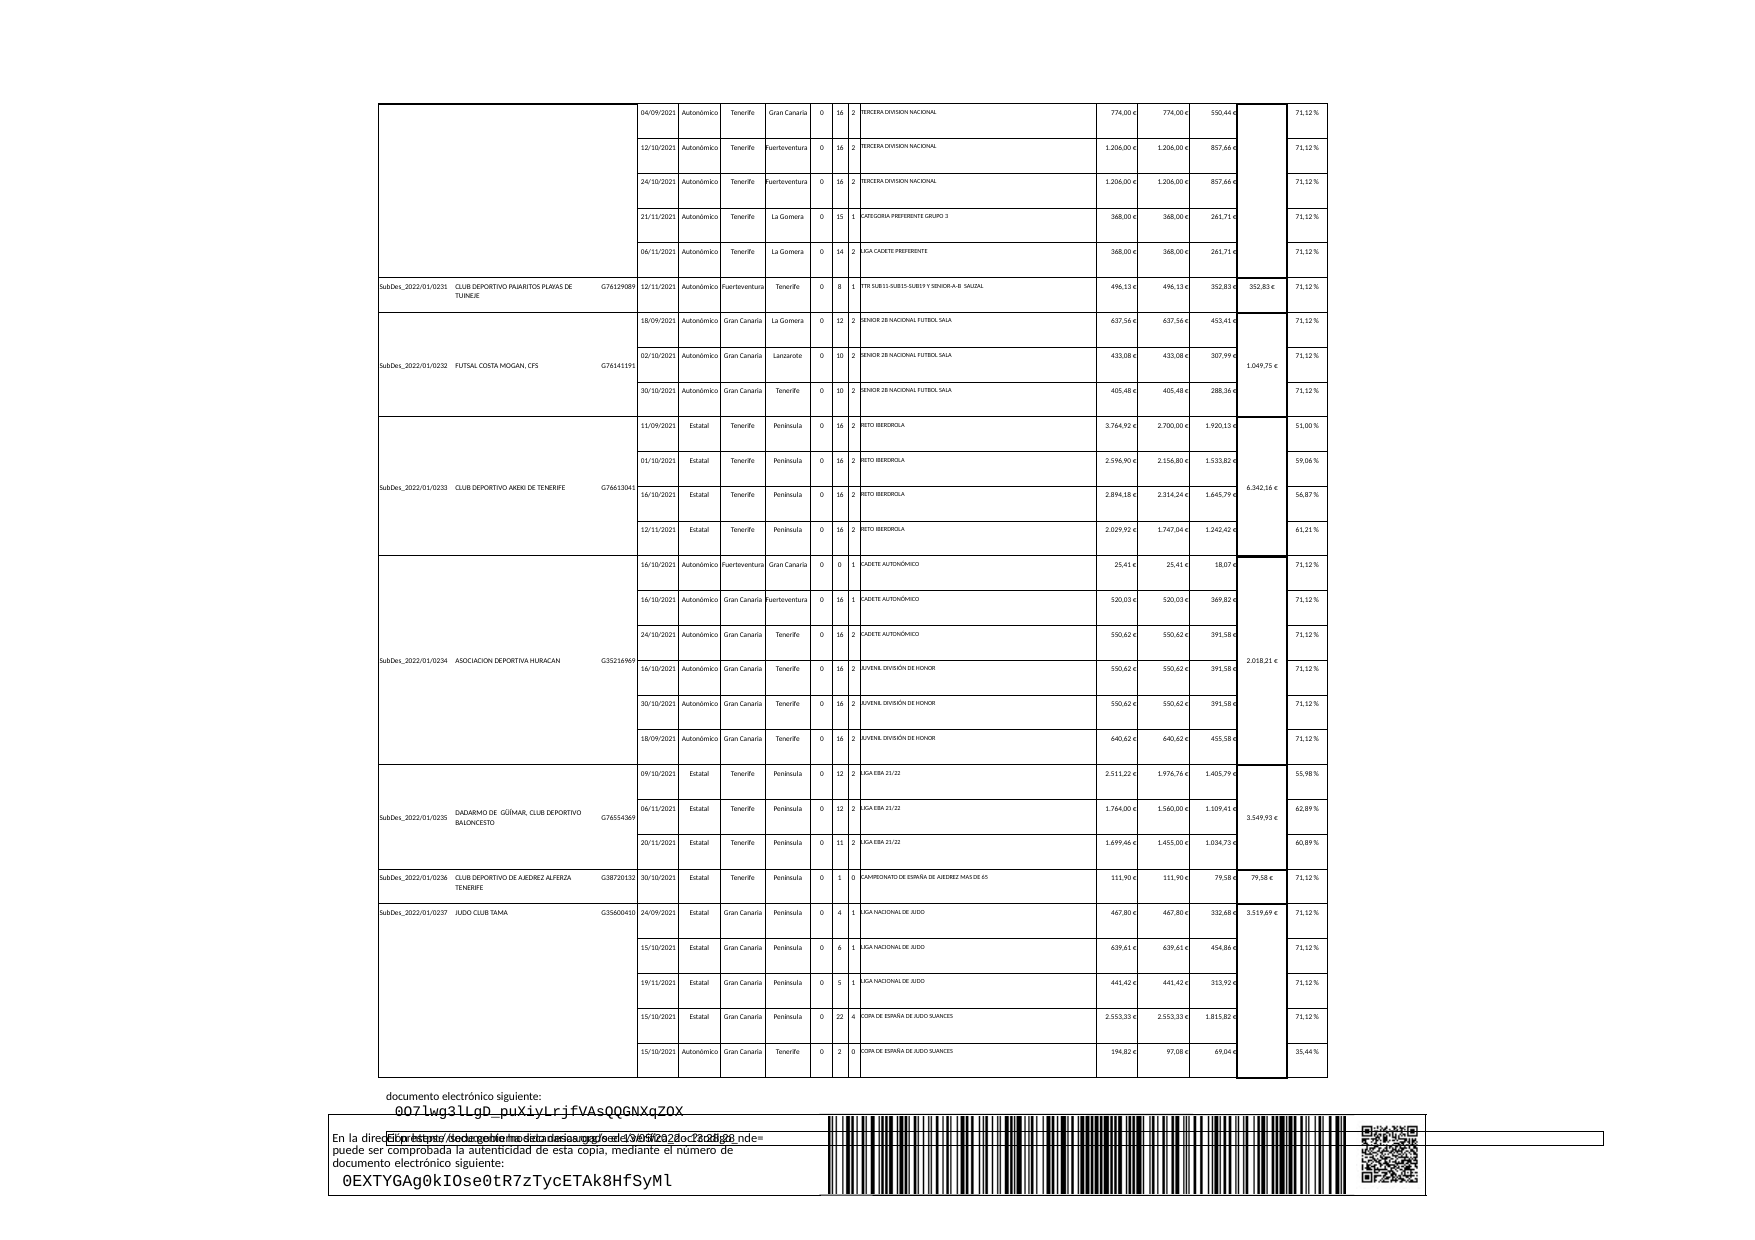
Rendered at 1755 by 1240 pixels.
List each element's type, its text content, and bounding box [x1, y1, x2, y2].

table_cell 369,82 € [1190, 591, 1236, 625]
table_cell 1.034,73 € [1190, 835, 1236, 868]
table_cell G76141191 [599, 313, 637, 416]
table_cell Península [766, 765, 810, 799]
table_cell 637,56 € [1138, 313, 1189, 347]
table_cell [1328, 416, 1350, 451]
table_cell 16/10/2021 [638, 556, 678, 590]
table_cell Tenerife [721, 487, 765, 521]
table_cell 0 [811, 243, 832, 277]
table_cell [1328, 834, 1350, 868]
table_cell 0 [811, 452, 832, 486]
table_cell 71,12 % [1288, 974, 1327, 1008]
table_cell 1.242,42 € [1190, 522, 1236, 555]
table_cell [1328, 347, 1350, 381]
table_cell 2 [849, 522, 860, 555]
table_cell Península [766, 800, 810, 834]
table_cell 2 [849, 417, 860, 451]
table_cell [1328, 903, 1350, 938]
table_cell CLUB DEPORTIVO PAJARITOS PLAYAS DE TUINEJE [455, 278, 598, 312]
table_cell RETO IBERDROLA [861, 452, 1096, 486]
table_cell 24/10/2021 [638, 626, 678, 660]
table_cell Gran Canaria [721, 730, 765, 764]
table_cell Gran Canaria [721, 696, 765, 729]
table_cell 1.206,00 € [1138, 174, 1189, 207]
table_cell [599, 105, 637, 277]
table_cell 307,99 € [1190, 348, 1236, 381]
table_cell 16 [833, 661, 848, 694]
table_cell 0 [849, 1044, 860, 1077]
table_cell 79,58 € [1190, 870, 1236, 903]
table_cell La Gomera [766, 313, 810, 347]
table_cell TERCERA DIVISION NACIONAL [861, 104, 1096, 138]
table_cell 4 [833, 904, 848, 938]
table_cell 30/10/2021 [638, 870, 678, 903]
table_cell 16 [833, 591, 848, 625]
table_cell 16 [833, 696, 848, 729]
table_cell 2 [849, 383, 860, 416]
table_cell Estatal [679, 522, 720, 555]
table_cell 0 [811, 835, 832, 868]
table_cell 79,58 € [1238, 871, 1286, 903]
table_cell Autonómico [679, 278, 720, 312]
table_cell Gran Canaria [766, 104, 810, 138]
table_cell 520,03 € [1097, 591, 1137, 625]
table_cell 391,58 € [1190, 626, 1236, 660]
table_cell Autonómico [679, 174, 720, 207]
table_cell 0 [811, 417, 832, 451]
table_cell 639,61 € [1097, 939, 1137, 973]
table_cell 71,12 % [1288, 348, 1327, 381]
table_cell [1328, 625, 1350, 660]
table_cell 01/10/2021 [638, 452, 678, 486]
table_cell 11 [833, 835, 848, 868]
table_cell 639,61 € [1138, 939, 1189, 973]
table_cell Autonómico [679, 661, 720, 694]
table_cell SubDes_2022/01/0233 [379, 417, 454, 555]
table_cell Estatal [679, 939, 720, 973]
table_cell 16 [833, 522, 848, 555]
table_cell 2 [849, 800, 860, 834]
table_cell [1328, 451, 1350, 486]
table_cell 24/09/2021 [638, 904, 678, 938]
table_cell 1.455,00 € [1138, 835, 1189, 868]
table_cell 12/10/2021 [638, 139, 678, 173]
table_cell Autonómico [679, 104, 720, 138]
table_cell LIGA EBA 21/22 [861, 800, 1096, 834]
table_cell 51,00 % [1288, 417, 1327, 451]
table_cell Autonómico [679, 1044, 720, 1077]
table_cell [1328, 1008, 1350, 1042]
table_cell 405,48 € [1097, 383, 1137, 416]
table_cell 1.920,13 € [1190, 417, 1236, 451]
table_cell 1.049,75 € [1238, 314, 1286, 416]
table_cell 06/11/2021 [638, 243, 678, 277]
table_cell JUVENIL DIVISIÓN DE HONOR [861, 661, 1096, 694]
table_cell [1328, 381, 1350, 416]
table_cell 496,13 € [1097, 278, 1137, 312]
table_cell Gran Canaria [721, 1044, 765, 1077]
table_cell 59,06 % [1288, 452, 1327, 486]
table_cell 0 [811, 556, 832, 590]
table_cell Península [766, 939, 810, 973]
table_cell 18,07 € [1190, 556, 1236, 590]
table_cell [1328, 103, 1350, 138]
table_cell 2.511,22 € [1097, 765, 1137, 799]
table_cell 2 [849, 765, 860, 799]
table_cell 55,98 % [1288, 765, 1327, 799]
table_cell 441,42 € [1138, 974, 1189, 1008]
table_cell Península [766, 904, 810, 938]
table_cell 16 [833, 626, 848, 660]
table_cell COPA DE ESPAÑA DE JUDO SUANCES [861, 1044, 1096, 1077]
table_cell Autonómico [679, 591, 720, 625]
table_cell 71,12 % [1288, 626, 1327, 660]
table_cell 71,12 % [1288, 696, 1327, 729]
table_cell 1 [849, 209, 860, 242]
table_cell 0 [811, 209, 832, 242]
table_cell Fuerteventura [766, 139, 810, 173]
table_cell 313,92 € [1190, 974, 1236, 1008]
table_cell 2 [849, 104, 860, 138]
table_cell 71,12 % [1288, 556, 1327, 590]
table_cell Península [766, 452, 810, 486]
table_cell 1.815,82 € [1190, 1009, 1236, 1042]
table_cell [1328, 555, 1350, 590]
table_cell 71,12 % [1288, 383, 1327, 416]
table_cell 0 [811, 174, 832, 207]
table_cell 0 [811, 974, 832, 1008]
table_cell 71,12 % [1288, 939, 1327, 973]
table_cell 1 [833, 870, 848, 903]
table_cell 261,71 € [1190, 243, 1236, 277]
table_cell Tenerife [721, 765, 765, 799]
table_cell LIGA NACIONAL DE JUDO [861, 974, 1096, 1008]
table_cell 0 [811, 765, 832, 799]
table_cell 71,12 % [1288, 139, 1327, 173]
table_cell [1328, 173, 1350, 207]
table_cell 15/10/2021 [638, 1009, 678, 1042]
table_cell Tenerife [721, 417, 765, 451]
table_cell G76554369 [599, 765, 637, 868]
table_cell 71,12 % [1288, 904, 1327, 938]
table_cell 16 [833, 730, 848, 764]
table_cell SubDes_2022/01/0236 [379, 870, 454, 903]
table_cell [1328, 208, 1350, 242]
table_cell 2 [849, 313, 860, 347]
table_cell G76129089 [599, 278, 637, 312]
table_cell 61,21 % [1288, 522, 1327, 555]
table_cell 2 [849, 452, 860, 486]
table_cell 1.405,79 € [1190, 765, 1236, 799]
table_cell 467,80 € [1097, 904, 1137, 938]
table_cell 62,89 % [1288, 800, 1327, 834]
table_cell SubDes_2022/01/0237 [379, 904, 454, 1077]
table_cell 433,08 € [1138, 348, 1189, 381]
table_cell 0 [811, 278, 832, 312]
table_cell 71,12 % [1288, 1009, 1327, 1042]
table_cell 69,04 € [1190, 1044, 1236, 1077]
table_cell Gran Canaria [721, 661, 765, 694]
table_cell 857,66 € [1190, 174, 1236, 207]
table_cell 1 [849, 556, 860, 590]
table_cell 3.549,93 € [1238, 766, 1286, 868]
table_cell 0 [811, 696, 832, 729]
table_cell [1328, 138, 1350, 173]
table_cell CADETE AUTONÓMICO [861, 591, 1096, 625]
table_cell 1 [849, 591, 860, 625]
table_cell LIGA EBA 21/22 [861, 835, 1096, 868]
table_cell 12 [833, 765, 848, 799]
table_cell Fuerteventura [721, 278, 765, 312]
table_cell Tenerife [766, 626, 810, 660]
table_cell JUDO CLUB TAMA [455, 904, 598, 1077]
table_cell 640,62 € [1138, 730, 1189, 764]
table_cell 0 [811, 522, 832, 555]
table_cell 06/11/2021 [638, 800, 678, 834]
table_cell 550,62 € [1138, 696, 1189, 729]
table_cell 774,00 € [1097, 104, 1137, 138]
table_cell 0 [811, 591, 832, 625]
table_cell JUVENIL DIVISIÓN DE HONOR [861, 730, 1096, 764]
table_cell Gran Canaria [721, 591, 765, 625]
table_cell 0 [849, 870, 860, 903]
table_cell Gran Canaria [721, 348, 765, 381]
table_cell 16/10/2021 [638, 661, 678, 694]
table_cell 10 [833, 383, 848, 416]
table_cell 71,12 % [1288, 209, 1327, 242]
table_cell Autonómico [679, 696, 720, 729]
table_cell LIGA NACIONAL DE JUDO [861, 904, 1096, 938]
table_cell FUTSAL COSTA MOGAN, CFS [455, 313, 598, 416]
table_cell 2 [849, 661, 860, 694]
table_cell 640,62 € [1097, 730, 1137, 764]
table_cell Autonómico [679, 730, 720, 764]
table_cell 15/10/2021 [638, 1044, 678, 1077]
table_cell [1328, 312, 1350, 347]
table_cell [1328, 521, 1350, 555]
table_cell La Gomera [766, 243, 810, 277]
table_cell 368,00 € [1097, 243, 1137, 277]
table_cell Gran Canaria [766, 556, 810, 590]
table_cell 21/11/2021 [638, 209, 678, 242]
table_cell 71,12 % [1288, 243, 1327, 277]
table_cell CLUB DEPORTIVO AKEKI DE TENERIFE [455, 417, 598, 555]
table_cell Estatal [679, 835, 720, 868]
table_cell 71,12 % [1288, 870, 1327, 903]
table_cell 35,44 % [1288, 1044, 1327, 1077]
table_cell Gran Canaria [721, 313, 765, 347]
table_cell [1328, 242, 1350, 277]
table_cell Estatal [679, 870, 720, 903]
table_cell 30/10/2021 [638, 696, 678, 729]
table_cell 16 [833, 487, 848, 521]
table_cell Gran Canaria [721, 939, 765, 973]
table_cell Tenerife [766, 696, 810, 729]
table_cell LIGA NACIONAL DE JUDO [861, 939, 1096, 973]
table_cell 2.018,21 € [1238, 558, 1286, 764]
table_cell 391,58 € [1190, 661, 1236, 694]
table_cell 2 [849, 487, 860, 521]
table_cell 2.029,92 € [1097, 522, 1137, 555]
table_cell 0 [811, 870, 832, 903]
table_cell 368,00 € [1138, 209, 1189, 242]
table_cell [1328, 973, 1350, 1008]
table_cell 550,62 € [1097, 696, 1137, 729]
table_cell 352,83 € [1238, 279, 1286, 312]
table_cell 1.109,41 € [1190, 800, 1236, 834]
table_cell Autonómico [679, 348, 720, 381]
table_cell Estatal [679, 765, 720, 799]
table_cell SubDes_2022/01/0231 [379, 278, 454, 312]
table_cell 332,68 € [1190, 904, 1236, 938]
table_cell 0 [811, 800, 832, 834]
table_cell 18/09/2021 [638, 730, 678, 764]
table_cell La Gomera [766, 209, 810, 242]
table_cell 71,12 % [1288, 278, 1327, 312]
table_cell 56,87 % [1288, 487, 1327, 521]
table_cell 2.596,90 € [1097, 452, 1137, 486]
table_cell Estatal [679, 1009, 720, 1042]
table_cell Autonómico [679, 209, 720, 242]
table_cell DADARMO DE GÜÍMAR, CLUB DEPORTIVO BALONCESTO [455, 765, 598, 868]
table_cell 1.699,46 € [1097, 835, 1137, 868]
table_cell 1.976,76 € [1138, 765, 1189, 799]
table_cell 368,00 € [1097, 209, 1137, 242]
table_cell Estatal [679, 800, 720, 834]
table_cell 16 [833, 139, 848, 173]
table_cell [455, 105, 598, 277]
table_cell 111,90 € [1138, 870, 1189, 903]
table_cell Tenerife [766, 661, 810, 694]
table_cell [379, 105, 454, 277]
table_cell Tenerife [766, 1044, 810, 1077]
table_cell 16 [833, 174, 848, 207]
table_cell Tenerife [721, 104, 765, 138]
table_cell Autonómico [679, 313, 720, 347]
table_cell 0 [811, 939, 832, 973]
table_cell JUVENIL DIVISIÓN DE HONOR [861, 696, 1096, 729]
table_cell 71,12 % [1288, 174, 1327, 207]
table_cell 2.156,80 € [1138, 452, 1189, 486]
table_cell Península [766, 1009, 810, 1042]
table_cell 550,62 € [1097, 661, 1137, 694]
table_cell Estatal [679, 452, 720, 486]
table_cell 6 [833, 939, 848, 973]
table_cell Estatal [679, 487, 720, 521]
table_cell 1 [849, 904, 860, 938]
table_cell 19/11/2021 [638, 974, 678, 1008]
table_cell 2.700,00 € [1138, 417, 1189, 451]
table_cell 0 [811, 383, 832, 416]
table_cell 1 [849, 278, 860, 312]
table_cell 1.747,04 € [1138, 522, 1189, 555]
table_cell 10 [833, 348, 848, 381]
table_cell 18/09/2021 [638, 313, 678, 347]
table_cell Fuerteventura [766, 174, 810, 207]
table_cell 12 [833, 800, 848, 834]
table_cell Tenerife [721, 174, 765, 207]
table_cell CLUB DEPORTIVO DE AJEDREZ ALFERZA TENERIFE [455, 870, 598, 903]
table_cell 11/09/2021 [638, 417, 678, 451]
table_cell Península [766, 974, 810, 1008]
table_cell 774,00 € [1138, 104, 1189, 138]
table_cell 550,62 € [1138, 626, 1189, 660]
table_cell Península [766, 522, 810, 555]
table_cell 02/10/2021 [638, 348, 678, 381]
table_cell RETO IBERDROLA [861, 417, 1096, 451]
table_cell 2 [849, 730, 860, 764]
table_cell 12 [833, 313, 848, 347]
table_cell 391,58 € [1190, 696, 1236, 729]
table_cell 2.314,24 € [1138, 487, 1189, 521]
table_cell 0 [811, 348, 832, 381]
table_cell [1328, 590, 1350, 625]
table_cell Estatal [679, 974, 720, 1008]
table_cell COPA DE ESPAÑA DE JUDO SUANCES [861, 1009, 1096, 1042]
table_cell ASOCIACION DEPORTIVA HURACAN [455, 556, 598, 764]
table_cell 433,08 € [1097, 348, 1137, 381]
table_cell CATEGORIA PREFERENTE GRUPO 3 [861, 209, 1096, 242]
table_cell 2.553,33 € [1138, 1009, 1189, 1042]
table_cell 2 [833, 1044, 848, 1077]
table_cell 8 [833, 278, 848, 312]
table_cell 22 [833, 1009, 848, 1042]
table_cell 2 [849, 243, 860, 277]
table_cell 0 [833, 556, 848, 590]
table_cell Tenerife [721, 835, 765, 868]
table_cell G35216969 [599, 556, 637, 764]
table_cell [1328, 869, 1350, 903]
table_cell Tenerife [721, 870, 765, 903]
table_cell 16/10/2021 [638, 591, 678, 625]
table_cell 441,42 € [1097, 974, 1137, 1008]
table_cell 352,83 € [1190, 278, 1236, 312]
table_cell 0 [811, 139, 832, 173]
table_cell [1328, 486, 1350, 521]
table_cell 16 [833, 417, 848, 451]
table_cell Península [766, 417, 810, 451]
table_cell 0 [811, 730, 832, 764]
table_cell 0 [811, 904, 832, 938]
table_cell Fuerteventura [766, 591, 810, 625]
table_cell 14 [833, 243, 848, 277]
table_cell Tenerife [766, 730, 810, 764]
table_cell 15 [833, 209, 848, 242]
table_cell 60,89 % [1288, 835, 1327, 868]
table_cell 04/09/2021 [638, 104, 678, 138]
table_cell Autonómico [679, 139, 720, 173]
table_cell Gran Canaria [721, 904, 765, 938]
table_cell 637,56 € [1097, 313, 1137, 347]
table_cell 520,03 € [1138, 591, 1189, 625]
table_cell 0 [811, 1009, 832, 1042]
table_cell 1.206,00 € [1138, 139, 1189, 173]
table_cell 455,58 € [1190, 730, 1236, 764]
table_cell 0 [811, 661, 832, 694]
table_cell Estatal [679, 904, 720, 938]
table_cell Autonómico [679, 556, 720, 590]
table_cell Tenerife [721, 139, 765, 173]
table_cell 97,08 € [1138, 1044, 1189, 1077]
table_cell 24/10/2021 [638, 174, 678, 207]
table_cell 857,66 € [1190, 139, 1236, 173]
table_cell CADETE AUTONÓMICO [861, 556, 1096, 590]
table_cell 0 [811, 487, 832, 521]
table_cell 111,90 € [1097, 870, 1137, 903]
table_cell 550,62 € [1138, 661, 1189, 694]
table_cell LIGA CADETE PREFERENTE [861, 243, 1096, 277]
table_cell Estatal [679, 417, 720, 451]
table_cell [1328, 1043, 1350, 1077]
table_cell RETO IBERDROLA [861, 487, 1096, 521]
table_cell SubDes_2022/01/0234 [379, 556, 454, 764]
table_cell SubDes_2022/01/0235 [379, 765, 454, 868]
table_cell Autonómico [679, 243, 720, 277]
table_cell 1.206,00 € [1097, 174, 1137, 207]
table_cell Tenerife [766, 278, 810, 312]
table_cell 0 [811, 104, 832, 138]
table_cell Tenerife [721, 243, 765, 277]
table_cell 71,12 % [1288, 104, 1327, 138]
table_cell 0 [811, 1044, 832, 1077]
table_cell 2.553,33 € [1097, 1009, 1137, 1042]
table_cell G38720132 [599, 870, 637, 903]
table_cell 12/11/2021 [638, 278, 678, 312]
table_cell Gran Canaria [721, 383, 765, 416]
table_cell 467,80 € [1138, 904, 1189, 938]
table_cell 09/10/2021 [638, 765, 678, 799]
table_cell 1 [849, 939, 860, 973]
table_cell Gran Canaria [721, 626, 765, 660]
table_cell 0 [811, 626, 832, 660]
table_cell Gran Canaria [721, 1009, 765, 1042]
table_cell 16/10/2021 [638, 487, 678, 521]
table_cell 454,86 € [1190, 939, 1236, 973]
table_cell SubDes_2022/01/0232 [379, 313, 454, 416]
table_cell 288,36 € [1190, 383, 1236, 416]
table_cell Península [766, 487, 810, 521]
table_cell 6.342,16 € [1238, 418, 1286, 555]
table_cell 1.645,79 € [1190, 487, 1236, 521]
table_cell G35600410 [599, 904, 637, 1077]
table_cell Lanzarote [766, 348, 810, 381]
table_cell 2 [849, 139, 860, 173]
table_cell Tenerife [721, 800, 765, 834]
table_cell 1.764,00 € [1097, 800, 1137, 834]
table_cell Autonómico [679, 626, 720, 660]
table_cell 20/11/2021 [638, 835, 678, 868]
table_cell [1328, 938, 1350, 973]
table_cell 496,13 € [1138, 278, 1189, 312]
table_cell 71,12 % [1288, 730, 1327, 764]
table_cell 25,41 € [1138, 556, 1189, 590]
table_cell 2 [849, 174, 860, 207]
table_cell G76613041 [599, 417, 637, 555]
table_cell CAMPEONATO DE ESPAÑA DE AJEDREZ MAS DE 65 [861, 870, 1096, 903]
table_cell Península [766, 870, 810, 903]
table_cell 194,82 € [1097, 1044, 1137, 1077]
table_cell 71,12 % [1288, 661, 1327, 694]
table_cell 0 [811, 313, 832, 347]
table_cell 4 [849, 1009, 860, 1042]
table_cell [1328, 764, 1350, 799]
table_cell SENIOR 2B NACIONAL FUTBOL SALA [861, 313, 1096, 347]
table_cell 15/10/2021 [638, 939, 678, 973]
table_cell SENIOR 2B NACIONAL FUTBOL SALA [861, 348, 1096, 381]
table_cell Autonómico [679, 383, 720, 416]
table_cell SENIOR 2B NACIONAL FUTBOL SALA [861, 383, 1096, 416]
table_cell 2 [849, 626, 860, 660]
table_cell 550,62 € [1097, 626, 1137, 660]
table_cell RETO IBERDROLA [861, 522, 1096, 555]
table_cell [1238, 105, 1286, 277]
table_cell 16 [833, 104, 848, 138]
table_cell CADETE AUTONÓMICO [861, 626, 1096, 660]
table_cell TERCERA DIVISION NACIONAL [861, 174, 1096, 207]
table_cell [1328, 729, 1350, 764]
table_cell 2 [849, 696, 860, 729]
table_cell Tenerife [721, 452, 765, 486]
table_cell 3.519,69 € [1238, 905, 1286, 1077]
table_cell 2 [849, 835, 860, 868]
table_cell 71,12 % [1288, 313, 1327, 347]
table_cell [1328, 660, 1350, 694]
table_cell Tenerife [766, 383, 810, 416]
table_cell 453,41 € [1190, 313, 1236, 347]
table_cell 71,12 % [1288, 591, 1327, 625]
table_cell Fuerteventura [721, 556, 765, 590]
table_cell 3.764,92 € [1097, 417, 1137, 451]
table_cell LIGA EBA 21/22 [861, 765, 1096, 799]
table_cell TTR SUB11-SUB15-SUB19 Y SENIOR-A-B SAUZAL [861, 278, 1096, 312]
table_cell 25,41 € [1097, 556, 1137, 590]
table_cell 2 [849, 348, 860, 381]
table_cell 405,48 € [1138, 383, 1189, 416]
table_cell Tenerife [721, 522, 765, 555]
table_cell Gran Canaria [721, 974, 765, 1008]
table_cell Península [766, 835, 810, 868]
table_cell 5 [833, 974, 848, 1008]
table_cell 1.533,82 € [1190, 452, 1236, 486]
table_cell 261,71 € [1190, 209, 1236, 242]
table_cell TERCERA DIVISION NACIONAL [861, 139, 1096, 173]
table_cell 1 [849, 974, 860, 1008]
table_cell 30/10/2021 [638, 383, 678, 416]
table_cell 368,00 € [1138, 243, 1189, 277]
table_cell [1328, 799, 1350, 834]
table_cell 16 [833, 452, 848, 486]
table_cell 550,44 € [1190, 104, 1236, 138]
table_cell 1.206,00 € [1097, 139, 1137, 173]
table_cell Tenerife [721, 209, 765, 242]
table_cell 12/11/2021 [638, 522, 678, 555]
table_cell [1328, 277, 1350, 312]
table_cell [1328, 695, 1350, 729]
table_cell 2.894,18 € [1097, 487, 1137, 521]
table_cell 1.560,00 € [1138, 800, 1189, 834]
